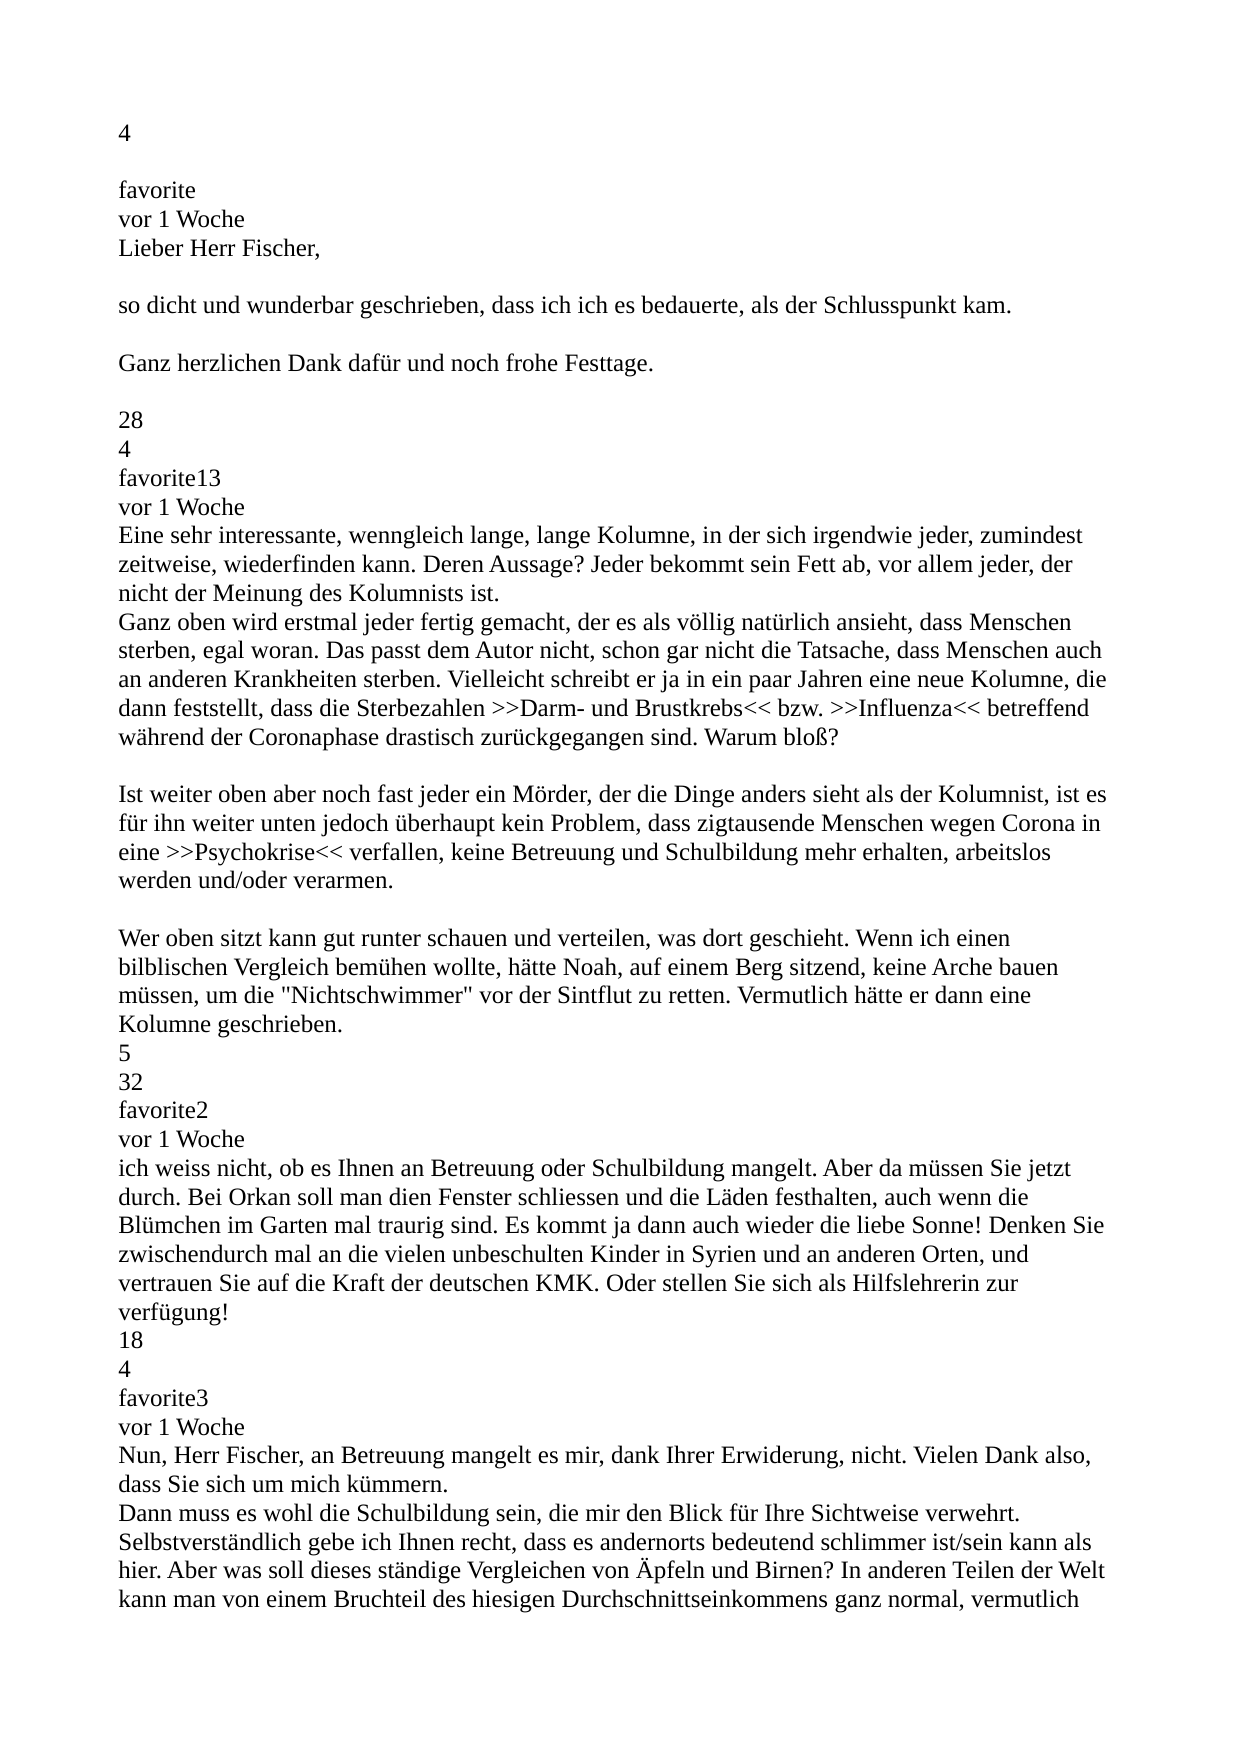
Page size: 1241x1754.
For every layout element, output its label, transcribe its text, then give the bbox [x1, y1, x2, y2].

text ich weiss nicht, ob es Ihnen an Betreuung oder Schulbildung mangelt. Aber da müssen Sie jetzt durch. Bei Orkan soll man dien Fenster schliessen und die Läden festhalten, auch wenn die Blümchen im Garten mal traurig sind. Es kommt ja dann auch wieder die liebe Sonne! Denken Sie zwischendurch mal an die vielen unbeschulten Kinder in Syrien und an anderen Orten, und vertrauen Sie auf die Kraft der deutschen KMK. Oder stellen Sie sich als Hilfslehrerin zur verfügung! [118, 1153, 1122, 1326]
text Nun, Herr Fischer, an Betreuung mangelt es mir, dank Ihrer Erwiderung, nicht. Vielen Dank also, dass Sie sich um mich kümmern. [118, 1441, 1122, 1498]
text 4 [118, 118, 1122, 147]
text 4 [118, 434, 1122, 463]
text 18 [118, 1326, 1122, 1354]
text vor 1 Woche [118, 492, 1122, 521]
text favorite2 [118, 1096, 1122, 1124]
text 5 [118, 1038, 1122, 1067]
text 4 [118, 1354, 1122, 1383]
text Lieber Herr Fischer, [118, 233, 1122, 262]
text Wer oben sitzt kann gut runter schauen und verteilen, was dort geschieht. Wenn ich einen bilblischen Vergleich bemühen wollte, hätte Noah, auf einem Berg sitzend, keine Arche bauen müssen, um die "Nichtschwimmer" vor der Sintflut zu retten. Vermutlich hätte er dann eine Kolumne geschrieben. [118, 923, 1122, 1038]
text vor 1 Woche [118, 1412, 1122, 1441]
text Ganz oben wird erstmal jeder fertig gemacht, der es als völlig natürlich ansieht, dass Menschen sterben, egal woran. Das passt dem Autor nicht, schon gar nicht die Tatsache, dass Menschen auch an anderen Krankheiten sterben. Vielleicht schreibt er ja in ein paar Jahren eine neue Kolumne, die dann feststellt, dass die Sterbezahlen >>Darm- und Brustkrebs<< bzw. >>Influenza<< betreffend während der Coronaphase drastisch zurückgegangen sind. Warum bloß? [118, 607, 1122, 751]
text Ganz herzlichen Dank dafür und noch frohe Festtage. [118, 348, 1122, 377]
text 28 [118, 406, 1122, 434]
text Selbstverständlich gebe ich Ihnen recht, dass es andernorts bedeutend schlimmer ist/sein kann als hier. Aber was soll dieses ständige Vergleichen von Äpfeln und Birnen? In anderen Teilen der Welt kann man von einem Bruchteil des hiesigen Durchschnittseinkommens ganz normal, vermutlich [118, 1527, 1122, 1613]
text favorite [118, 176, 1122, 204]
text vor 1 Woche [118, 204, 1122, 233]
text vor 1 Woche [118, 1124, 1122, 1153]
text Eine sehr interessante, wenngleich lange, lange Kolumne, in der sich irgendwie jeder, zumindest zeitweise, wiederfinden kann. Deren Aussage? Jeder bekommt sein Fett ab, vor allem jeder, der nicht der Meinung des Kolumnists ist. [118, 521, 1122, 607]
text 32 [118, 1067, 1122, 1096]
text Dann muss es wohl die Schulbildung sein, die mir den Blick für Ihre Sichtweise verwehrt. [118, 1498, 1122, 1527]
text Ist weiter oben aber noch fast jeder ein Mörder, der die Dinge anders sieht als der Kolumnist, ist es für ihn weiter unten jedoch überhaupt kein Problem, dass zigtausende Menschen wegen Corona in eine >>Psychokrise<< verfallen, keine Betreuung und Schulbildung mehr erhalten, arbeitslos werden und/oder verarmen. [118, 779, 1122, 894]
text favorite3 [118, 1383, 1122, 1412]
text so dicht und wunderbar geschrieben, dass ich ich es bedauerte, als der Schlusspunkt kam. [118, 291, 1122, 319]
text favorite13 [118, 463, 1122, 492]
